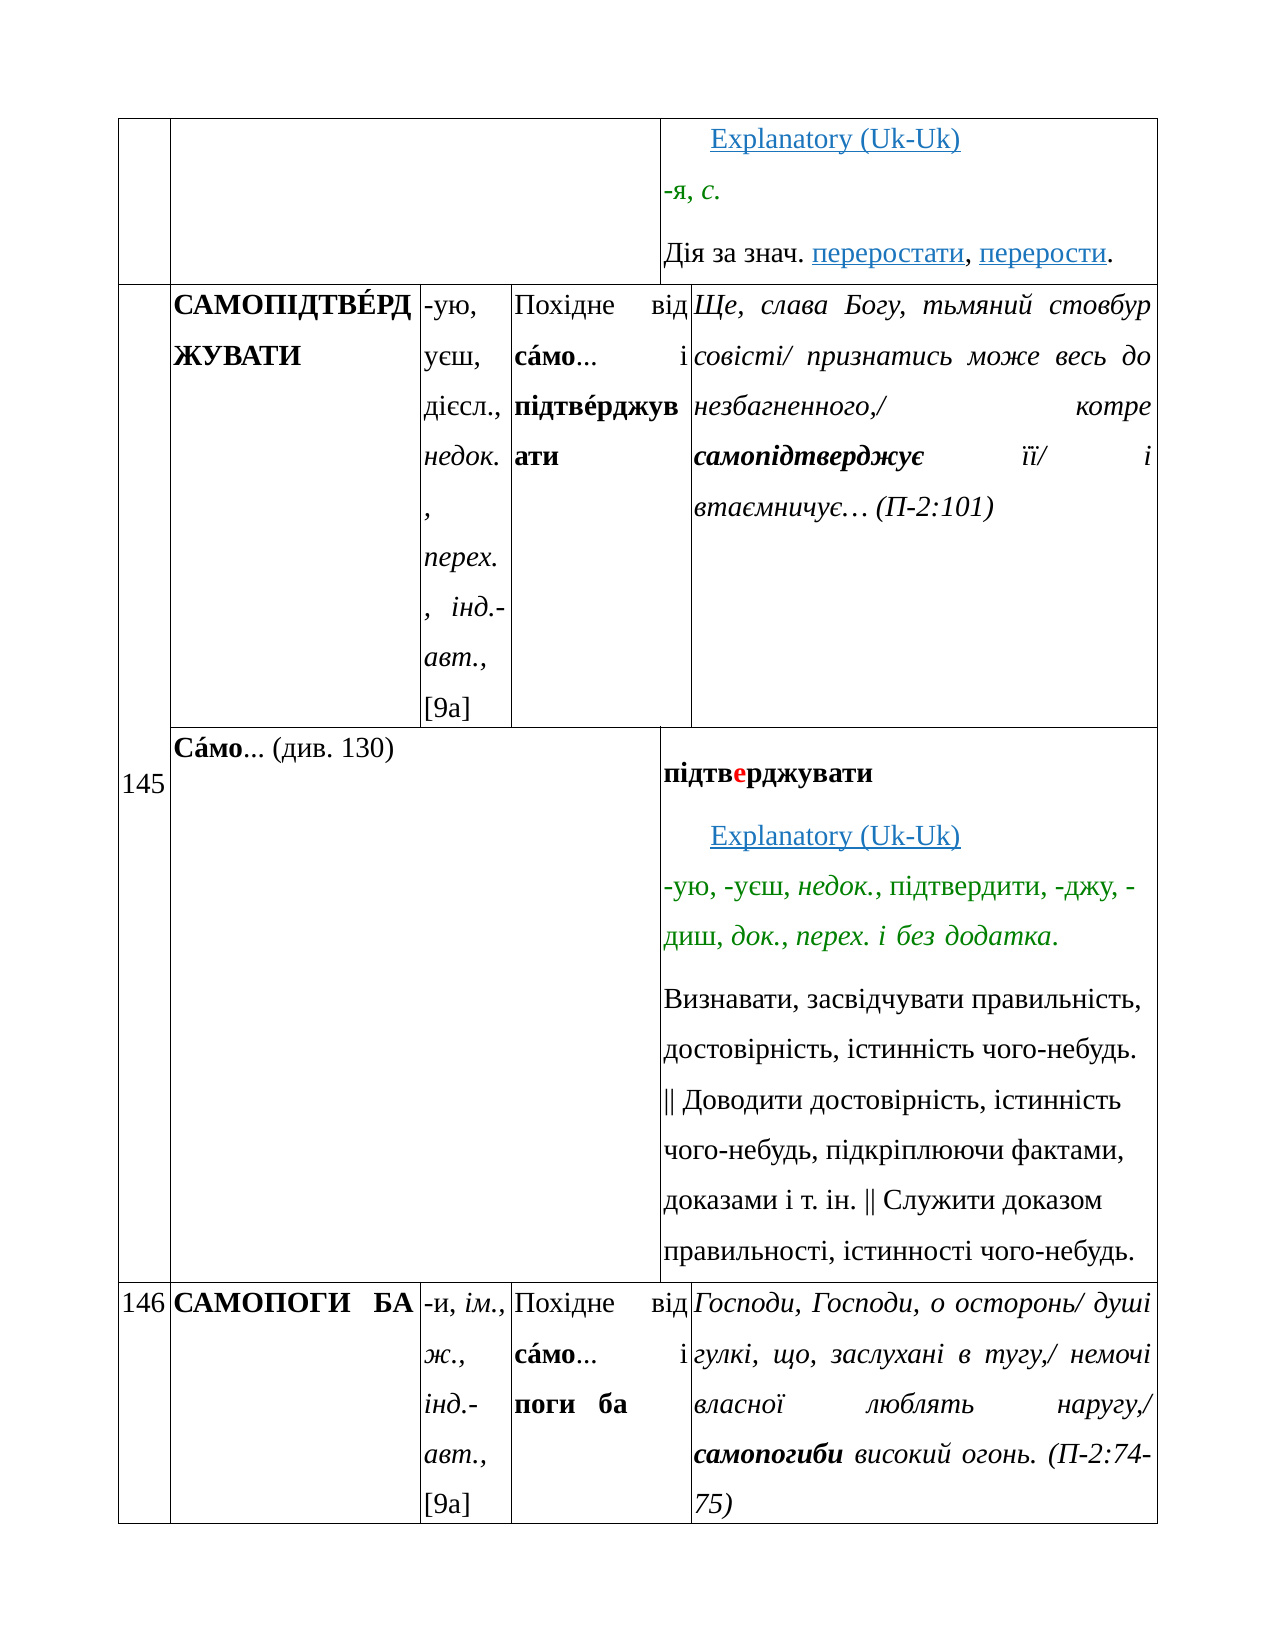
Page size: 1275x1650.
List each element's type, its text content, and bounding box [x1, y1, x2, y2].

table_cell підтверджувати Explanatory (Uk-Uk) -ую, -уєш, недок., підтвердити, -джу, -диш, док., перех. і без додатка. Визнавати, засвідчувати правильність, достовірність, істинність чого-небудь. || Доводити достовірність, істинність чого-небудь, підкріплюючи фактами, доказами і т. ін. || Служити доказом правильності, істинності чого-небудь. [661, 728, 1157, 1282]
table_cell Самопідтвéрджувати [171, 285, 420, 726]
table_cell [171, 119, 660, 284]
table_cell Самопогиба [171, 1283, 420, 1523]
table_cell Похідне від сáмо... і підтвéрджувати [512, 285, 691, 726]
table_cell Похідне від сáмо... і погиба [512, 1283, 691, 1523]
table_cell -и, ім., ж., інд.-авт., [9а] [421, 1283, 511, 1523]
table_cell Ще, слава Богу, тьмяний стовбур совісті/ признатись може весь до незбагненного,/ котре самопідтверджує її/ і втаємничує… (П-2:101) [692, 285, 1157, 726]
table_cell Сáмо... (див. 130) [171, 728, 660, 1282]
table_cell 145 [119, 285, 170, 1282]
table_cell 146 [119, 1283, 170, 1523]
table_cell -ую, уєш, дієсл., недок., перех., інд.-авт., [9а] [421, 285, 511, 726]
table_cell Explanatory (Uk-Uk) -я, с. Дія за знач. переростати, перерости. [661, 119, 1157, 284]
table_cell Господи, Господи, о осторонь/ душі гулкі, що, заслухані в тугу,/ немочі власної люблять наругу,/ самопогиби високий огонь. (П-2:74-75) [692, 1283, 1157, 1523]
table_cell [119, 119, 170, 284]
